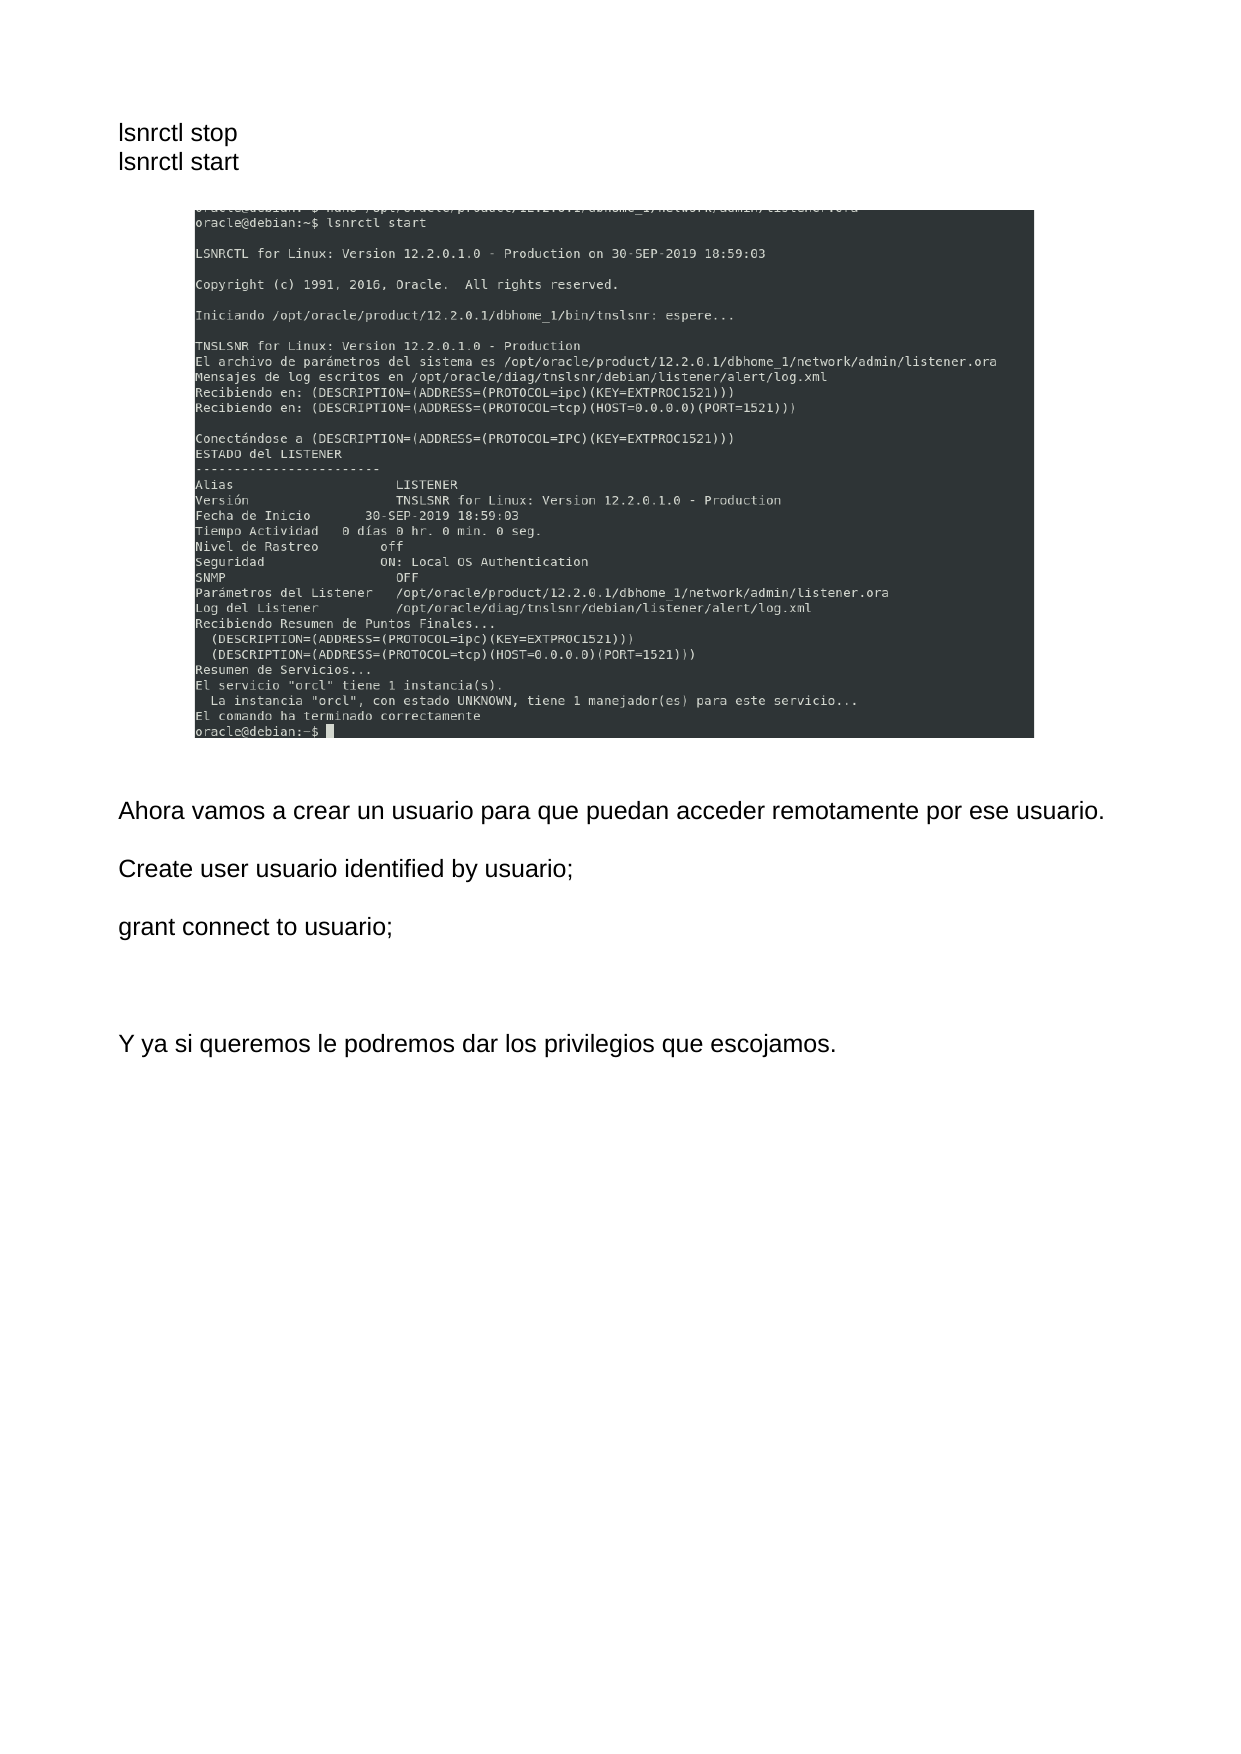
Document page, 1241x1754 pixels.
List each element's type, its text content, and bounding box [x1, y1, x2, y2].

text Create user usuario identified by usuario; [118, 854, 1122, 883]
text lsnrctl start [118, 147, 1122, 176]
text Ahora vamos a crear un usuario para que puedan acceder remotamente por ese usuario. [118, 796, 1122, 824]
text grant connect to usuario; [118, 912, 1122, 941]
text Y ya si queremos le podremos dar los privilegios que escojamos. [118, 1029, 1122, 1057]
text lsnrctl stop [118, 118, 1122, 147]
